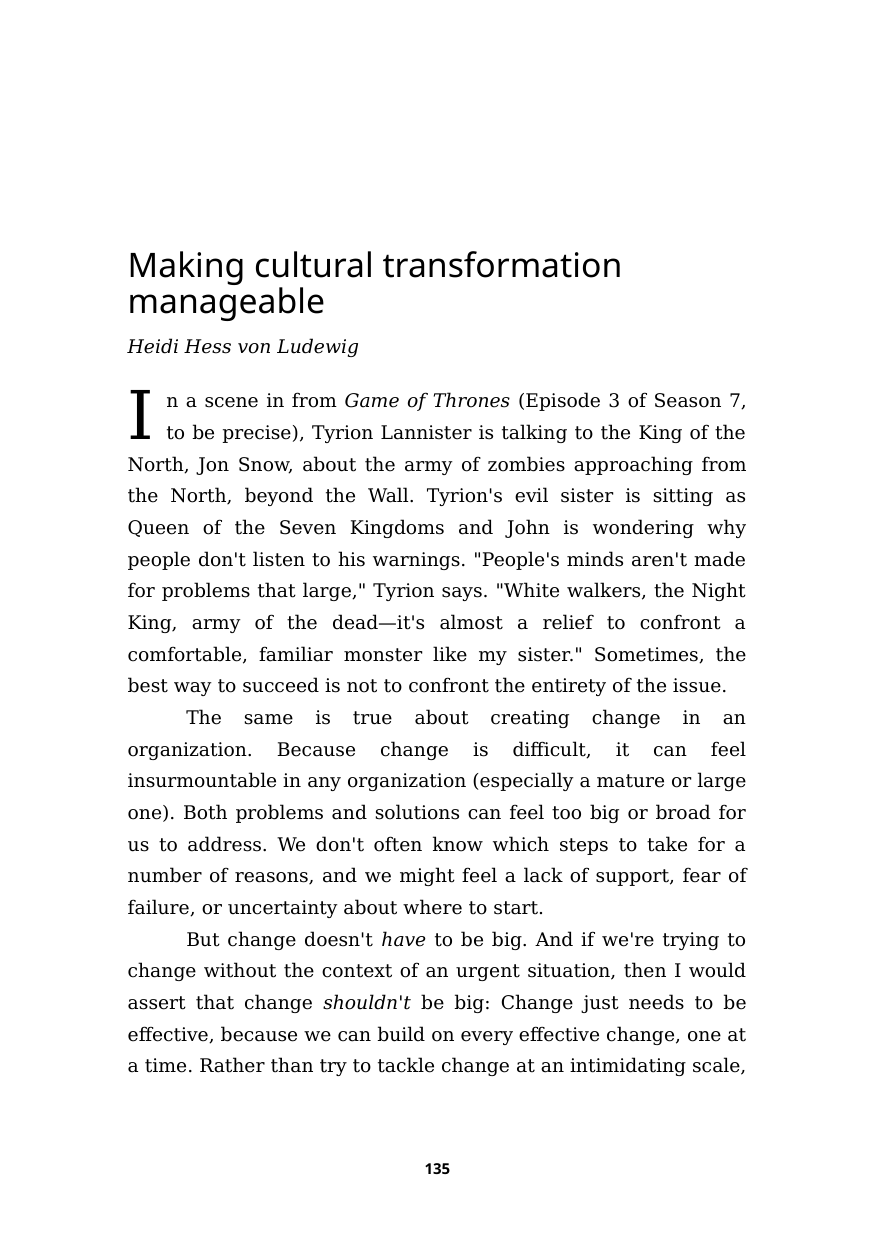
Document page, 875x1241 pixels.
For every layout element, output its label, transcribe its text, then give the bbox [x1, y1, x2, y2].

text But change doesn't have to be big. And if we're trying to change without the context of an urgent situation, then I would assert that change shouldn't be big: Change just needs to be effective, because we can build on every effective change, one at a time. Rather than try to tackle change at an intimidating scale, [127, 929, 747, 1077]
text Heidi Hess von Ludewig [127, 336, 747, 358]
text The same is true about creating change in an organization. Because change is difficult, it can feel insurmountable in any organization (especially a mature or large one). Both problems and solutions can feel too big or broad for us to address. We don't often know which steps to take for a number of reasons, and we might feel a lack of support, fear of failure, or uncertainty about where to start. [127, 707, 747, 919]
text In a scene in from Game of Thrones (Episode 3 of Season 7, to be precise), Tyrion Lannister is talking to the King of the North, Jon Snow, about the army of zombies approaching from the North, beyond the Wall. Tyrion's evil sister is sitting as Queen of the Seven Kingdoms and John is wondering why people don't listen to his warnings. "People's minds aren't made for problems that large," Tyrion says. "White walkers, the Night King, army of the dead—it's almost a relief to confront a comfortable, familiar monster like my sister." Sometimes, the best way to succeed is not to confront the entirety of the issue. [127, 391, 747, 697]
subtitle Making cultural transformation manageable [127, 246, 747, 324]
